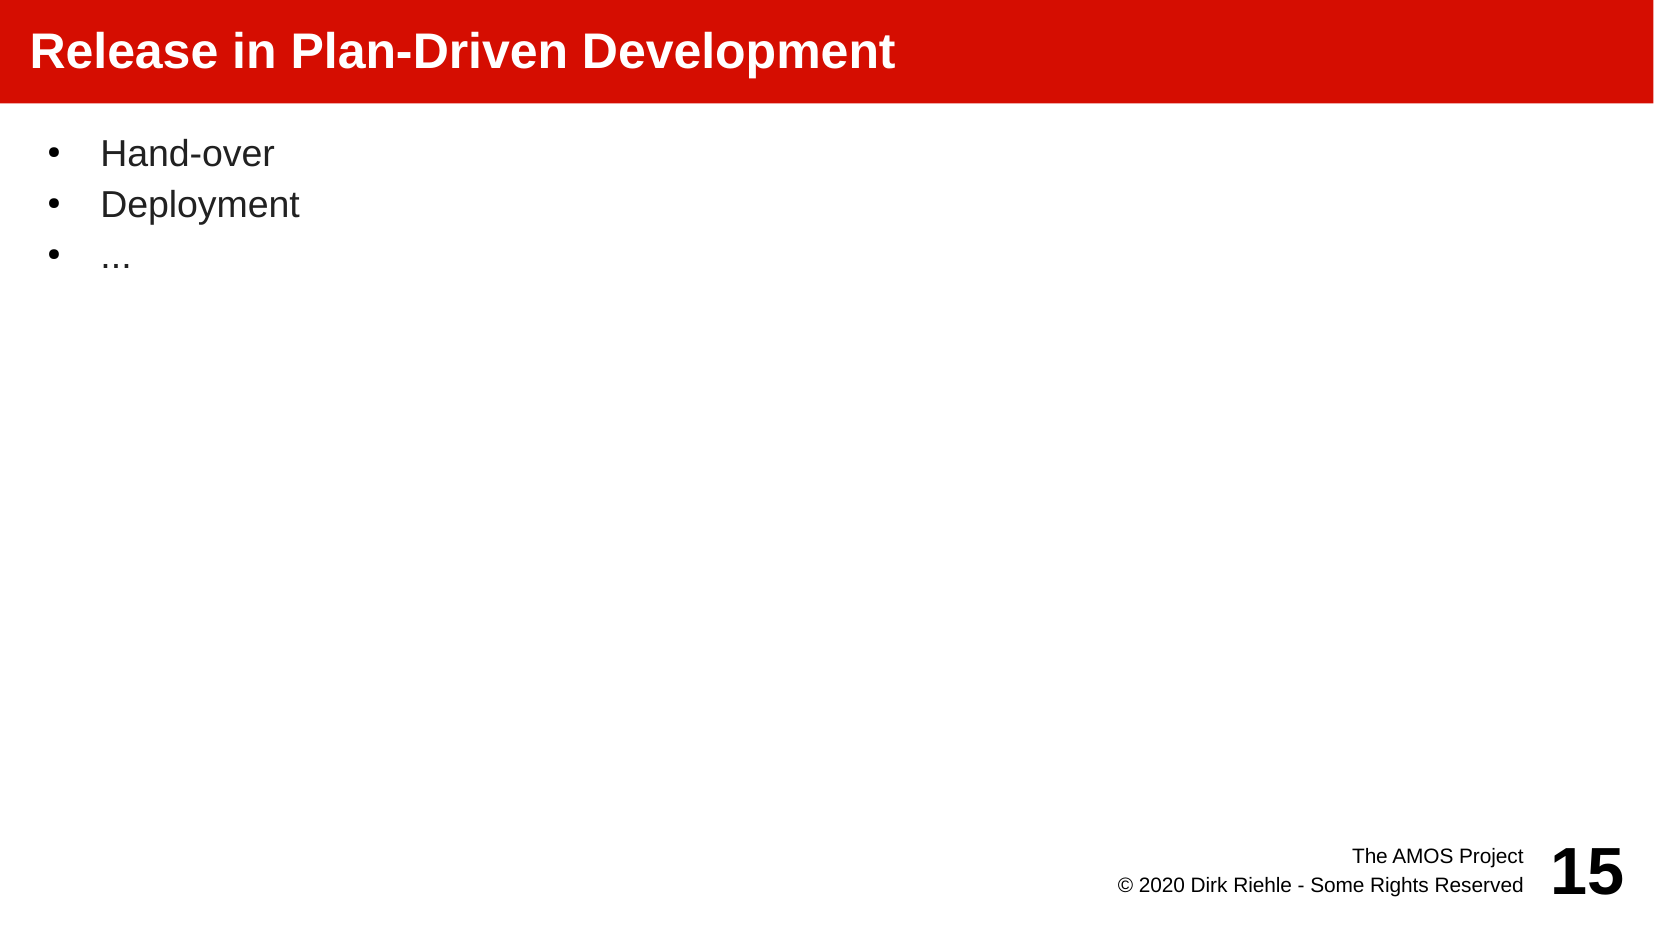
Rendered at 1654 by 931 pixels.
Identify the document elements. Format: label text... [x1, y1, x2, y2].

title Release in Plan-Driven Development [0, 0, 1654, 104]
list Hand-over Deployment ... [29, 132, 1625, 813]
